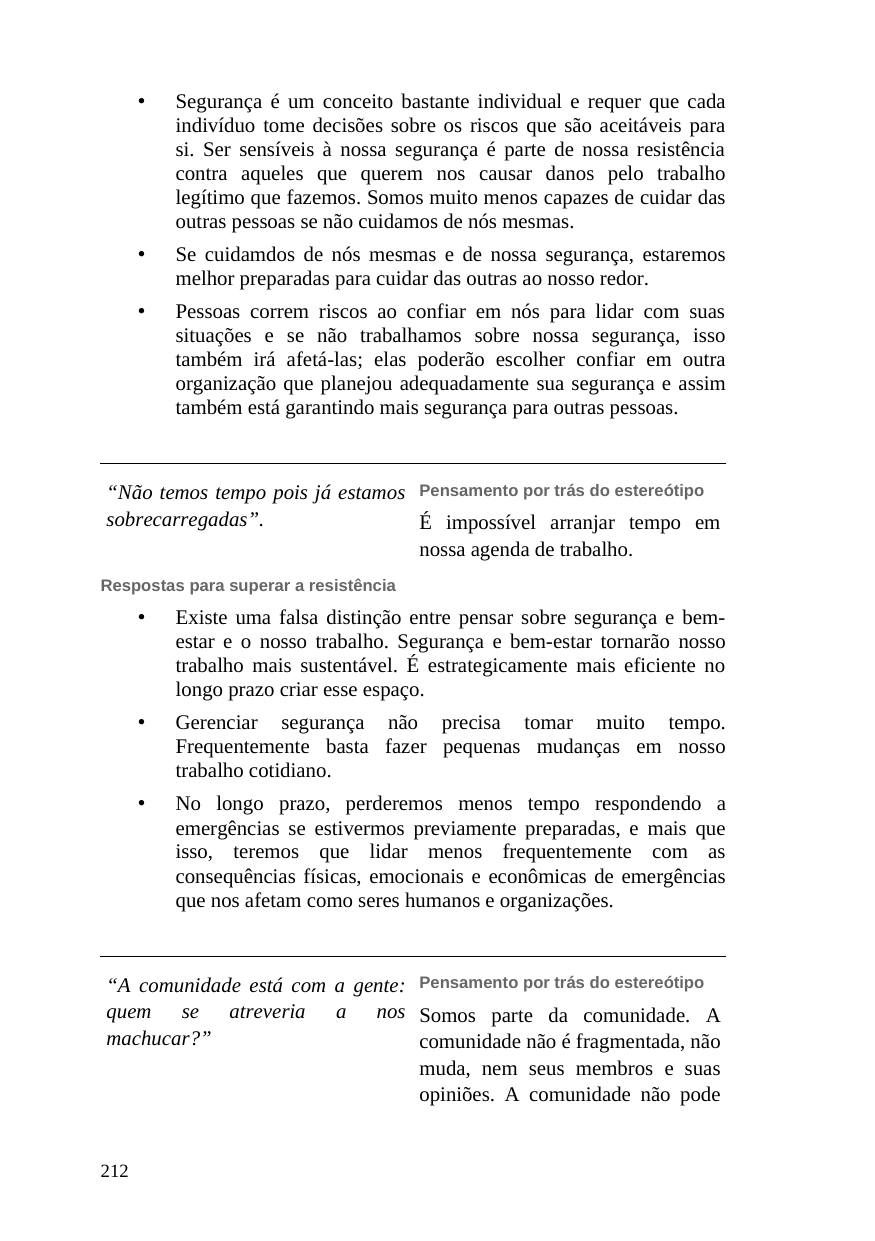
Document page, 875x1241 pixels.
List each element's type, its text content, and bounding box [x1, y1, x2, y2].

list No longo prazo, perderemos menos tempo respondendo a emergências se estivermos previamente preparadas, e mais que isso, teremos que lidar menos frequentemente com as consequências físicas, emocionais e econômicas de emergências que nos afetam como seres humanos e organizações. [138, 791, 726, 912]
table_header Pensamento por trás do estereótipo É impossível arranjar tempo em nossa agenda de trabalho. [413, 475, 726, 575]
list Segurança é um conceito bastante individual e requer que cada indivíduo tome decisões sobre os riscos que são aceitáveis para si. Ser sensíveis à nossa segurança é parte de nossa resistência contra aqueles que querem nos causar danos pelo trabalho legítimo que fazemos. Somos muito menos capazes de cuidar das outras pessoas se não cuidamos de nós mesmas. [138, 88, 726, 233]
table_header “A comunidade está com a gente: quem se atreveria a nos machucar?” [100, 967, 413, 1112]
text Respostas para superar a resistência [100, 575, 726, 594]
list Se cuidamdos de nós mesmas e de nossa segurança, estaremos melhor preparadas para cuidar das outras ao nosso redor. [138, 242, 726, 290]
list Gerenciar segurança não precisa tomar muito tempo. Frequentemente basta fazer pequenas mudanças em nosso trabalho cotidiano. [138, 710, 726, 782]
list Existe uma falsa distinção entre pensar sobre segurança e bem-estar e o nosso trabalho. Segurança e bem-estar tornarão nosso trabalho mais sustentável. É estrategicamente mais eficiente no longo prazo criar esse espaço. [138, 605, 726, 701]
list Pessoas correm riscos ao confiar em nós para lidar com suas situações e se não trabalhamos sobre nossa segurança, isso também irá afetá-las; elas poderão escolher confiar em outra organização que planejou adequadamente sua segurança e assim também está garantindo mais segurança para outras pessoas. [138, 299, 726, 419]
table_header Pensamento por trás do estereótipo Somos parte da comunidade. A comunidade não é fragmentada, não muda, nem seus membros e suas opiniões. A comunidade não pode [413, 967, 726, 1112]
table_header “Não temos tempo pois já estamos sobrecarregadas”. [100, 475, 413, 575]
